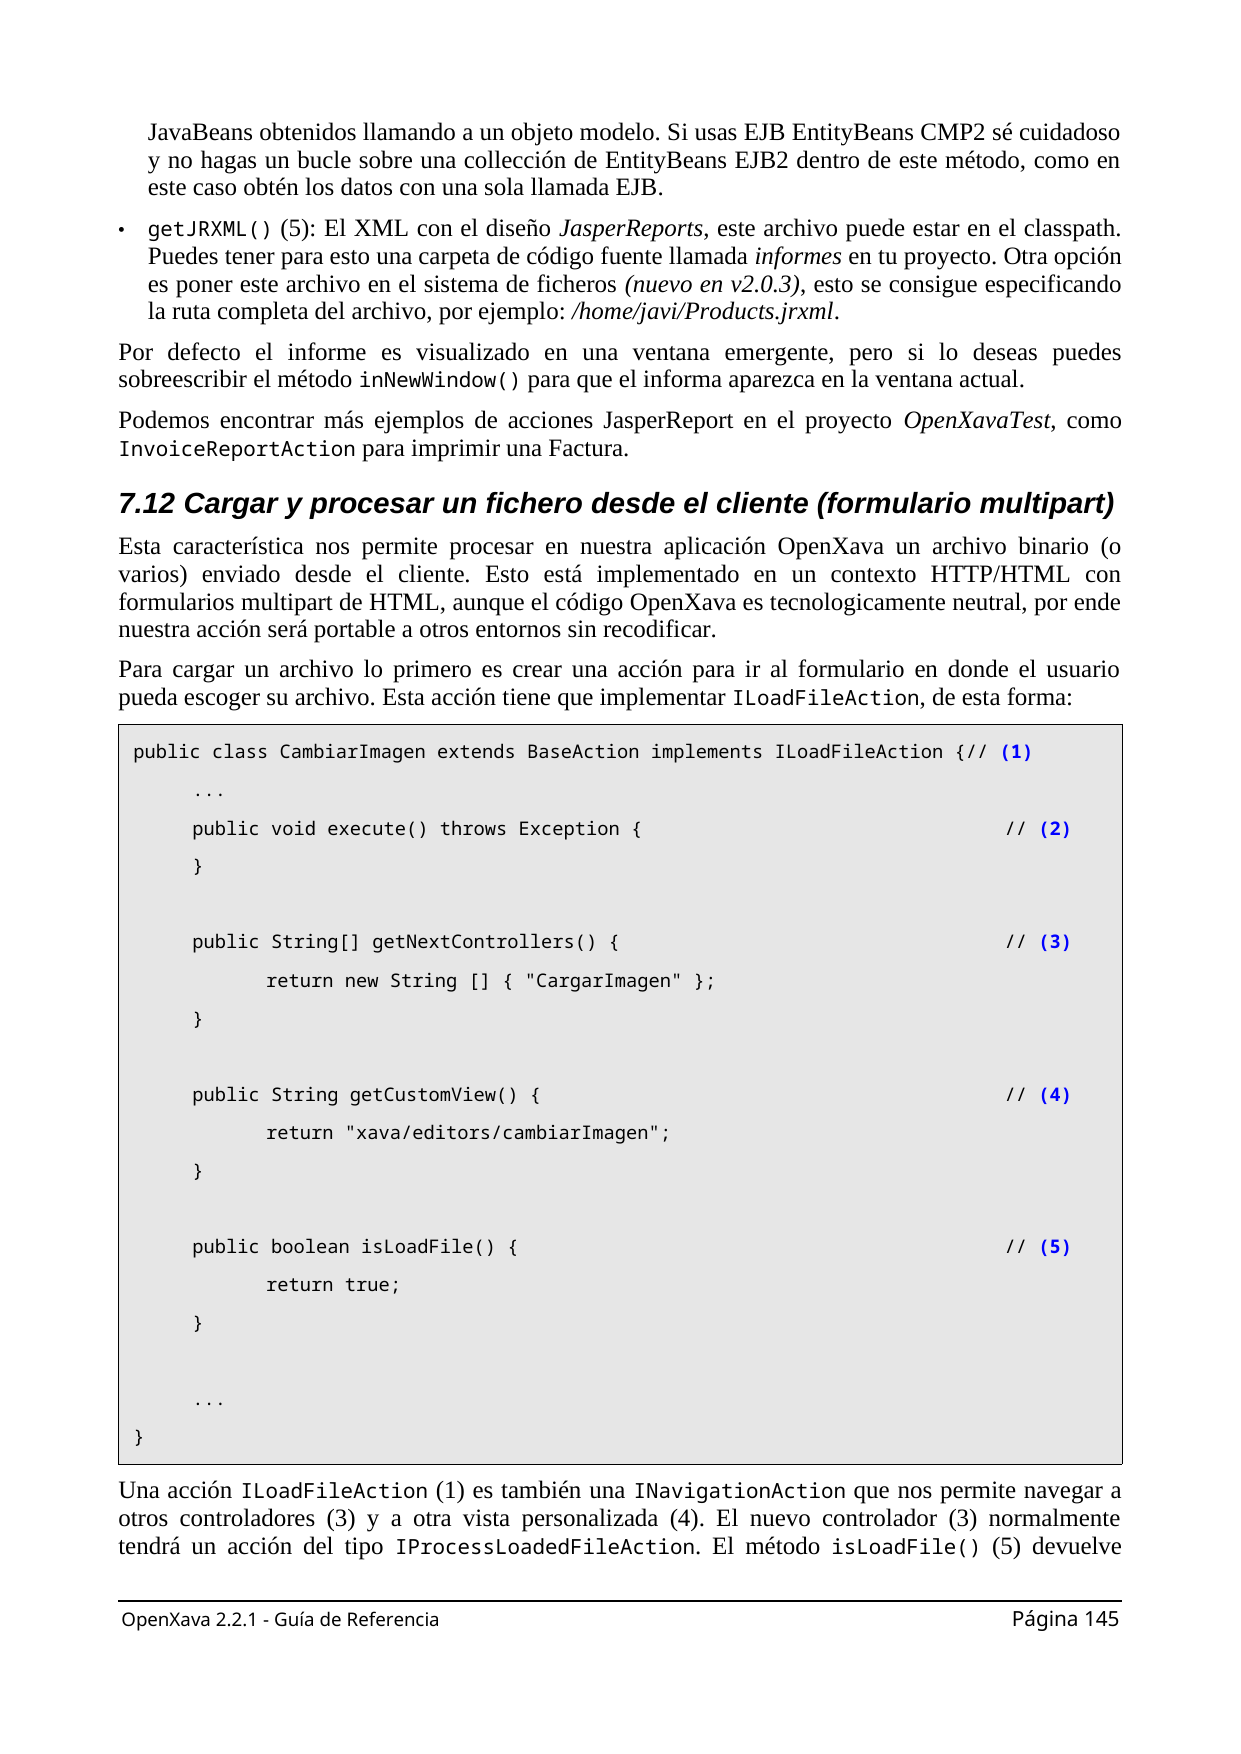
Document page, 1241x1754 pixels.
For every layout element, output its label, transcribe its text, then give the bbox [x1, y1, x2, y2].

text ... [119, 1370, 1122, 1408]
text } [119, 1408, 1122, 1464]
text public String getCustomView() { // (4) [119, 1066, 1122, 1104]
text public void execute() throws Exception { // (2) [119, 800, 1122, 838]
list JavaBeans obtenidos llamando a un objeto modelo. Si usas EJB EntityBeans CMP2 sé cuidadoso y no hagas un bucle sobre una collección de EntityBeans EJB2 dentro de este método, como en este caso obtén los datos con una sola llamada EJB. [118, 118, 1122, 201]
text } [119, 1142, 1122, 1180]
text public String[] getNextControllers() { // (3) [119, 914, 1122, 952]
text public boolean isLoadFile() { // (5) [119, 1218, 1122, 1256]
text return "xava/editors/cambiarImagen"; [119, 1104, 1122, 1142]
subtitle Cargar y procesar un fichero desde el cliente (formulario multipart) [118, 487, 1122, 520]
text Para cargar un archivo lo primero es crear una acción para ir al formulario en donde el usuario pueda escoger su archivo. Esta acción tiene que implementar ILoadFileAction, de esta forma: [118, 656, 1122, 711]
text } [119, 990, 1122, 1028]
text public class CambiarImagen extends BaseAction implements ILoadFileAction {// (1) [119, 725, 1122, 762]
text } [119, 1294, 1122, 1332]
text Esta característica nos permite procesar en nuestra aplicación OpenXava un archivo binario (o varios) enviado desde el cliente. Esto está implementado en un contexto HTTP/HTML con formularios multipart de HTML, aunque el código OpenXava es tecnologicamente neutral, por ende nuestra acción será portable a otros entornos sin recodificar. [118, 532, 1122, 643]
list getJRXML() (5): El XML con el diseño JasperReports, este archivo puede estar en el classpath. Puedes tener para esto una carpeta de código fuente llamada informes en tu proyecto. Otra opción es poner este archivo en el sistema de ficheros (nuevo en v2.0.3), esto se consigue especificando la ruta completa del archivo, por ejemplo: /home/javi/Products.jrxml. [118, 214, 1122, 325]
text return new String [] { "CargarImagen" }; [119, 952, 1122, 990]
text Por defecto el informe es visualizado en una ventana emergente, pero si lo deseas puedes sobreescribir el método inNewWindow() para que el informa aparezca en la ventana actual. [118, 338, 1122, 393]
text } [119, 838, 1122, 876]
text ... [119, 762, 1122, 800]
text Una acción ILoadFileAction (1) es también una INavigationAction que nos permite navegar a otros controladores (3) y a otra vista personalizada (4). El nuevo controlador (3) normalmente tendrá un acción del tipo IProcessLoadedFileAction. El método isLoadFile() (5) devuelve [118, 1476, 1122, 1560]
text Podemos encontrar más ejemplos de acciones JasperReport en el proyecto OpenXavaTest, como InvoiceReportAction para imprimir una Factura. [118, 406, 1122, 462]
text return true; [119, 1256, 1122, 1294]
